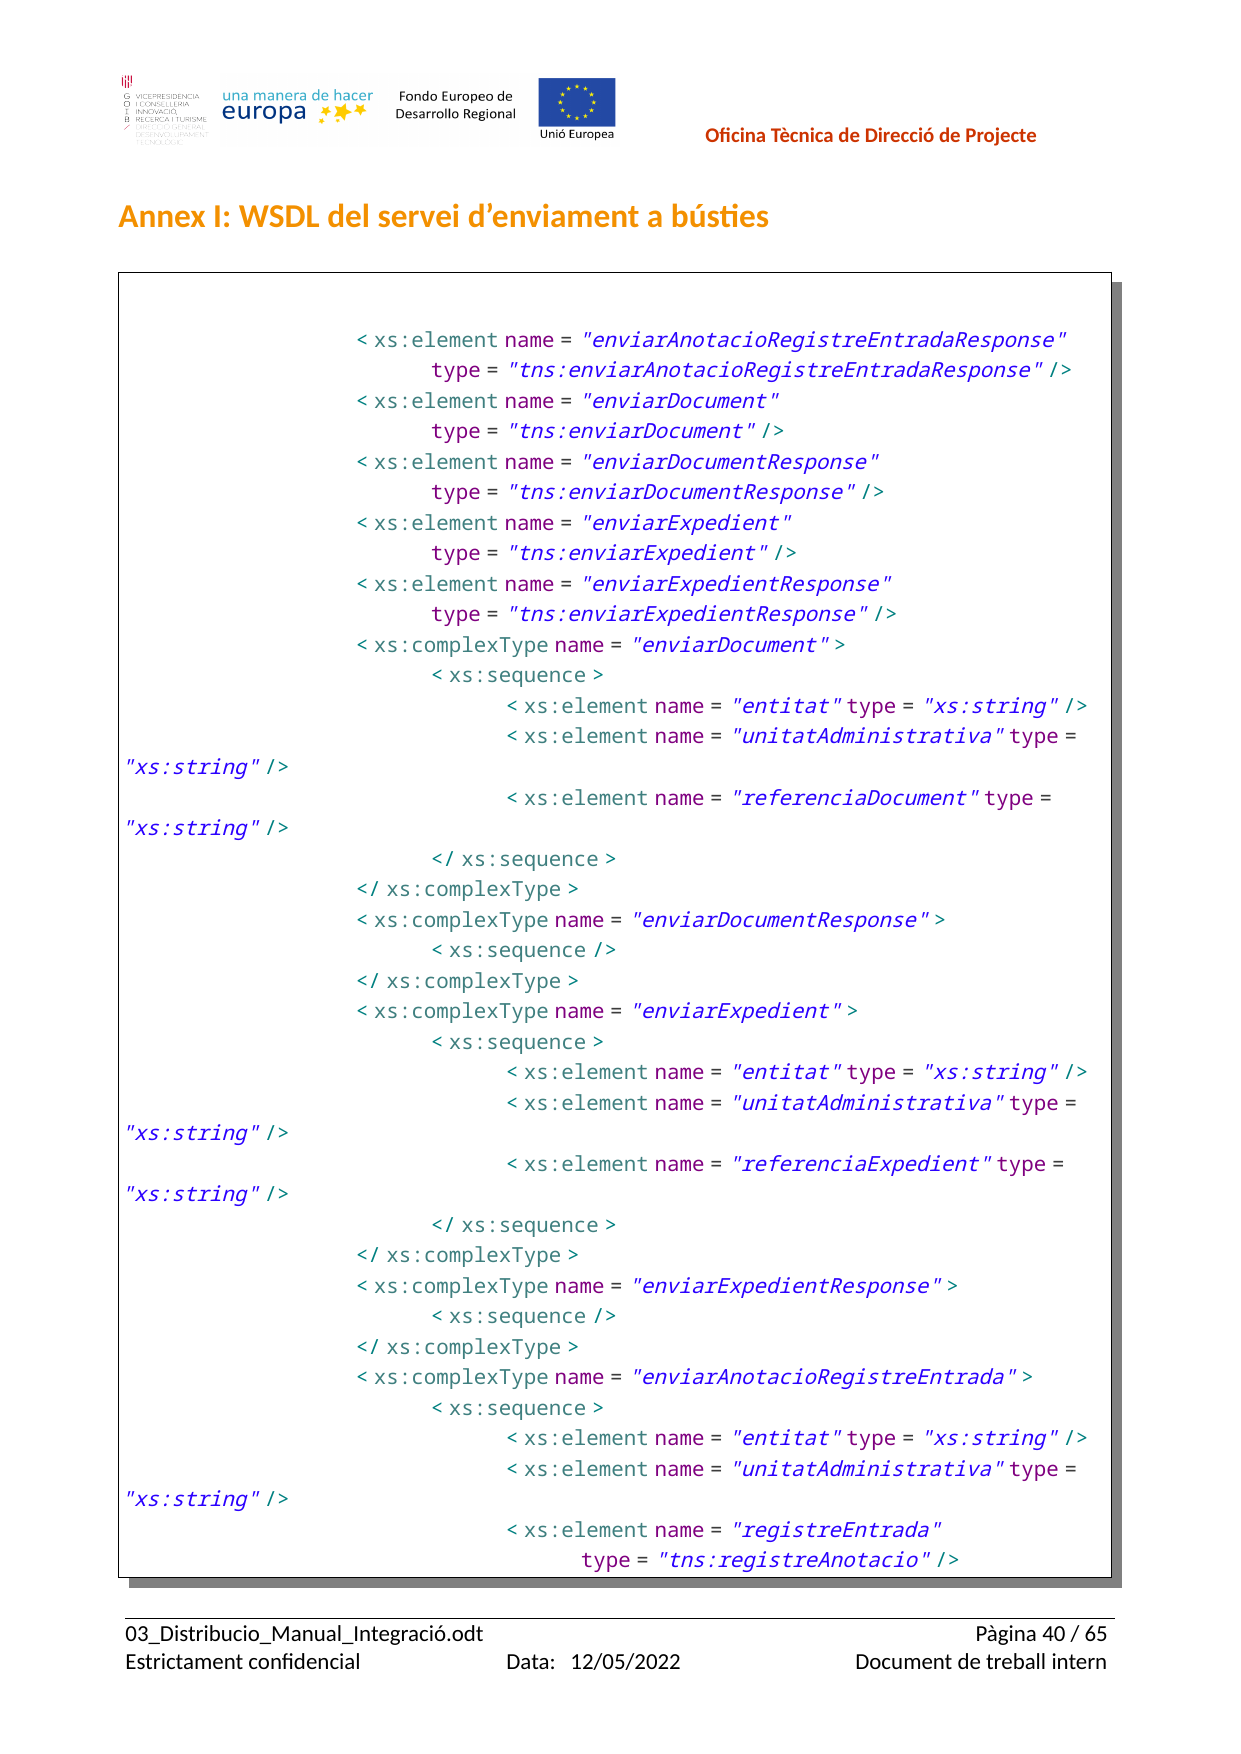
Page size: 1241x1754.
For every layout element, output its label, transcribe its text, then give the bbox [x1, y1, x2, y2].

text < xs:complexType name = "enviarDocument" > [119, 625, 1111, 656]
text < xs:element name = "referenciaExpedient" type = "xs:string" /> [119, 1144, 1111, 1205]
text </ xs:sequence > [119, 1205, 1111, 1235]
text < xs:element name = "enviarExpedient" [119, 503, 1111, 533]
text < xs:complexType name = "enviarAnotacioRegistreEntrada" > [119, 1357, 1111, 1388]
text < xs:element name = "enviarDocument" [119, 381, 1111, 411]
text < xs:element name = "referenciaDocument" type = "xs:string" /> [119, 778, 1111, 839]
text type = "tns:enviarDocument" /> [119, 411, 1111, 442]
text < xs:element name = "entitat" type = "xs:string" /> [119, 1418, 1111, 1449]
subtitle Annex I: WSDL del servei d’enviament a bústies [118, 195, 1122, 236]
text type = "tns:enviarDocumentResponse" /> [119, 472, 1111, 503]
picture [118, 73, 213, 147]
text type = "tns:registreAnotacio" /> [119, 1541, 1111, 1577]
text type = "tns:enviarAnotacioRegistreEntradaResponse" /> [119, 350, 1111, 381]
text < xs:complexType name = "enviarDocumentResponse" > [119, 900, 1111, 930]
text </ xs:complexType > [119, 869, 1111, 900]
text < xs:sequence > [119, 1388, 1111, 1418]
text < xs:element name = "entitat" type = "xs:string" /> [119, 686, 1111, 717]
text < xs:complexType name = "enviarExpedient" > [119, 991, 1111, 1022]
text type = "tns:enviarExpedient" /> [119, 533, 1111, 564]
text < xs:sequence /> [119, 1296, 1111, 1327]
text < xs:sequence /> [119, 930, 1111, 961]
text </ xs:complexType > [119, 961, 1111, 991]
text < xs:element name = "enviarDocumentResponse" [119, 442, 1111, 472]
text </ xs:complexType > [119, 1235, 1111, 1266]
text < xs:sequence > [119, 1022, 1111, 1052]
text < xs:element name = "unitatAdministrativa" type = "xs:string" /> [119, 1449, 1111, 1510]
text type = "tns:enviarExpedientResponse" /> [119, 594, 1111, 625]
text < xs:element name = "registreEntrada" [119, 1510, 1111, 1541]
text < xs:sequence > [119, 656, 1111, 686]
text < xs:complexType name = "enviarExpedientResponse" > [119, 1266, 1111, 1296]
text < xs:element name = "unitatAdministrativa" type = "xs:string" /> [119, 1083, 1111, 1144]
text < xs:element name = "unitatAdministrativa" type = "xs:string" /> [119, 717, 1111, 778]
picture [219, 73, 621, 147]
text </ xs:complexType > [119, 1327, 1111, 1357]
text < xs:element name = "entitat" type = "xs:string" /> [119, 1052, 1111, 1083]
text < xs:element name = "enviarAnotacioRegistreEntradaResponse" [119, 320, 1111, 350]
text </ xs:sequence > [119, 839, 1111, 869]
text < xs:element name = "enviarExpedientResponse" [119, 564, 1111, 594]
